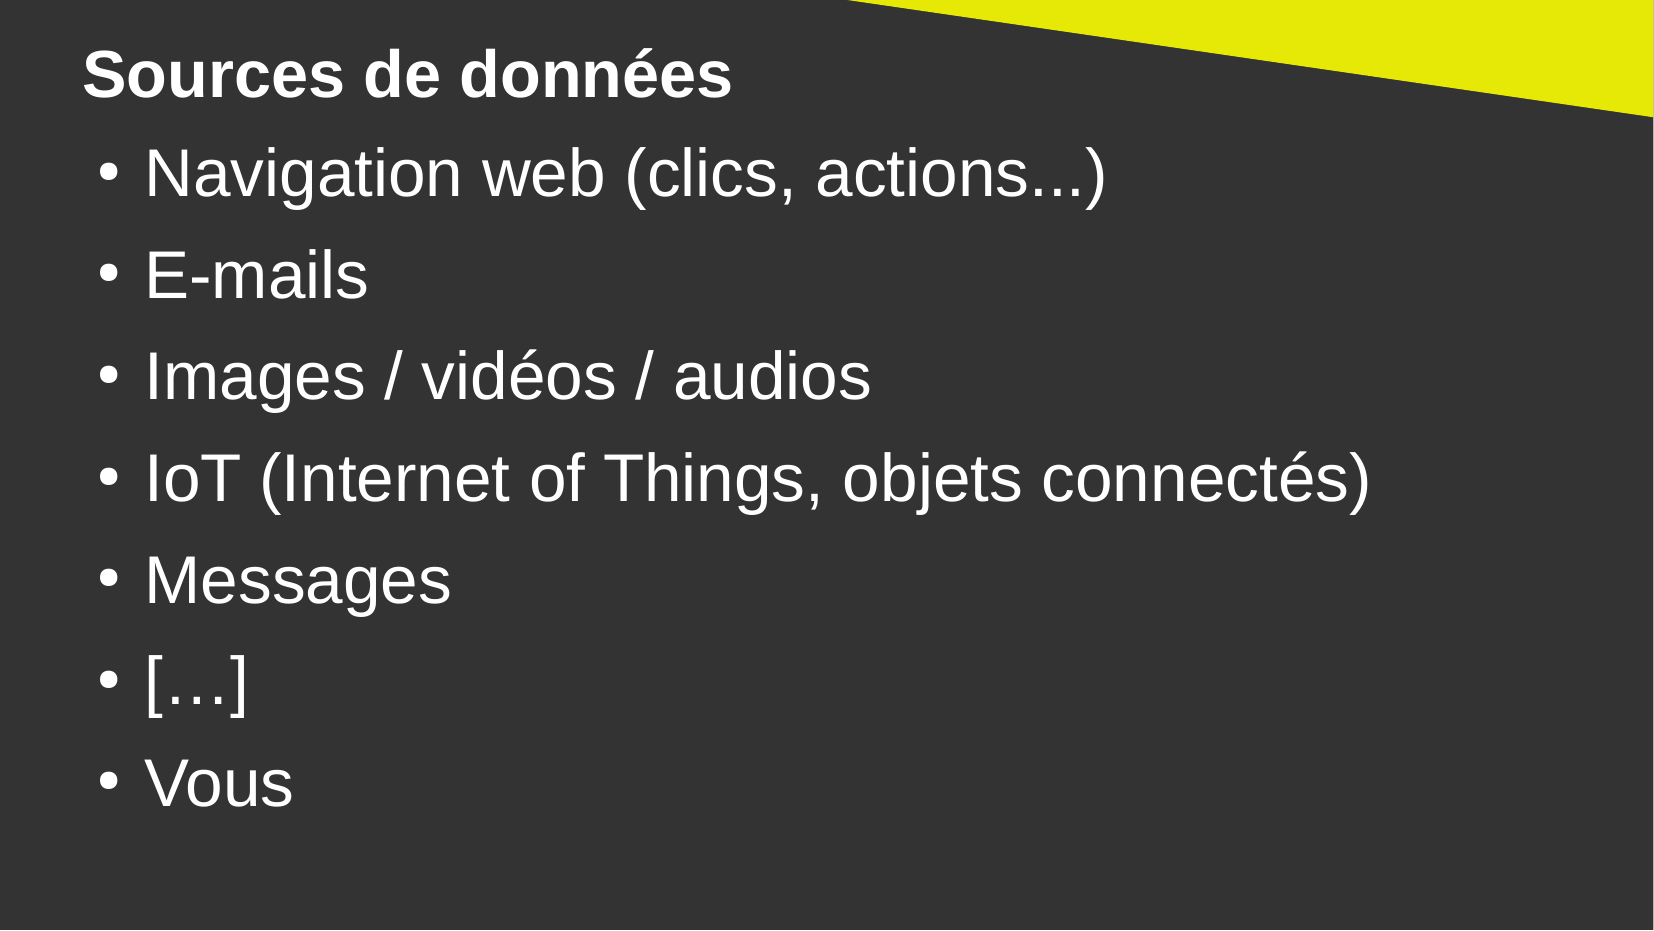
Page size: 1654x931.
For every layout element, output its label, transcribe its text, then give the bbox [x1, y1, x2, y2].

list Navigation web (clics, actions...) E-mails Images / vidéos / audios IoT (Internet of Things, objets connectés) Messages […] Vous [80, 135, 1620, 827]
text_box [847, 0, 1654, 118]
title Sources de données [82, 37, 1571, 114]
